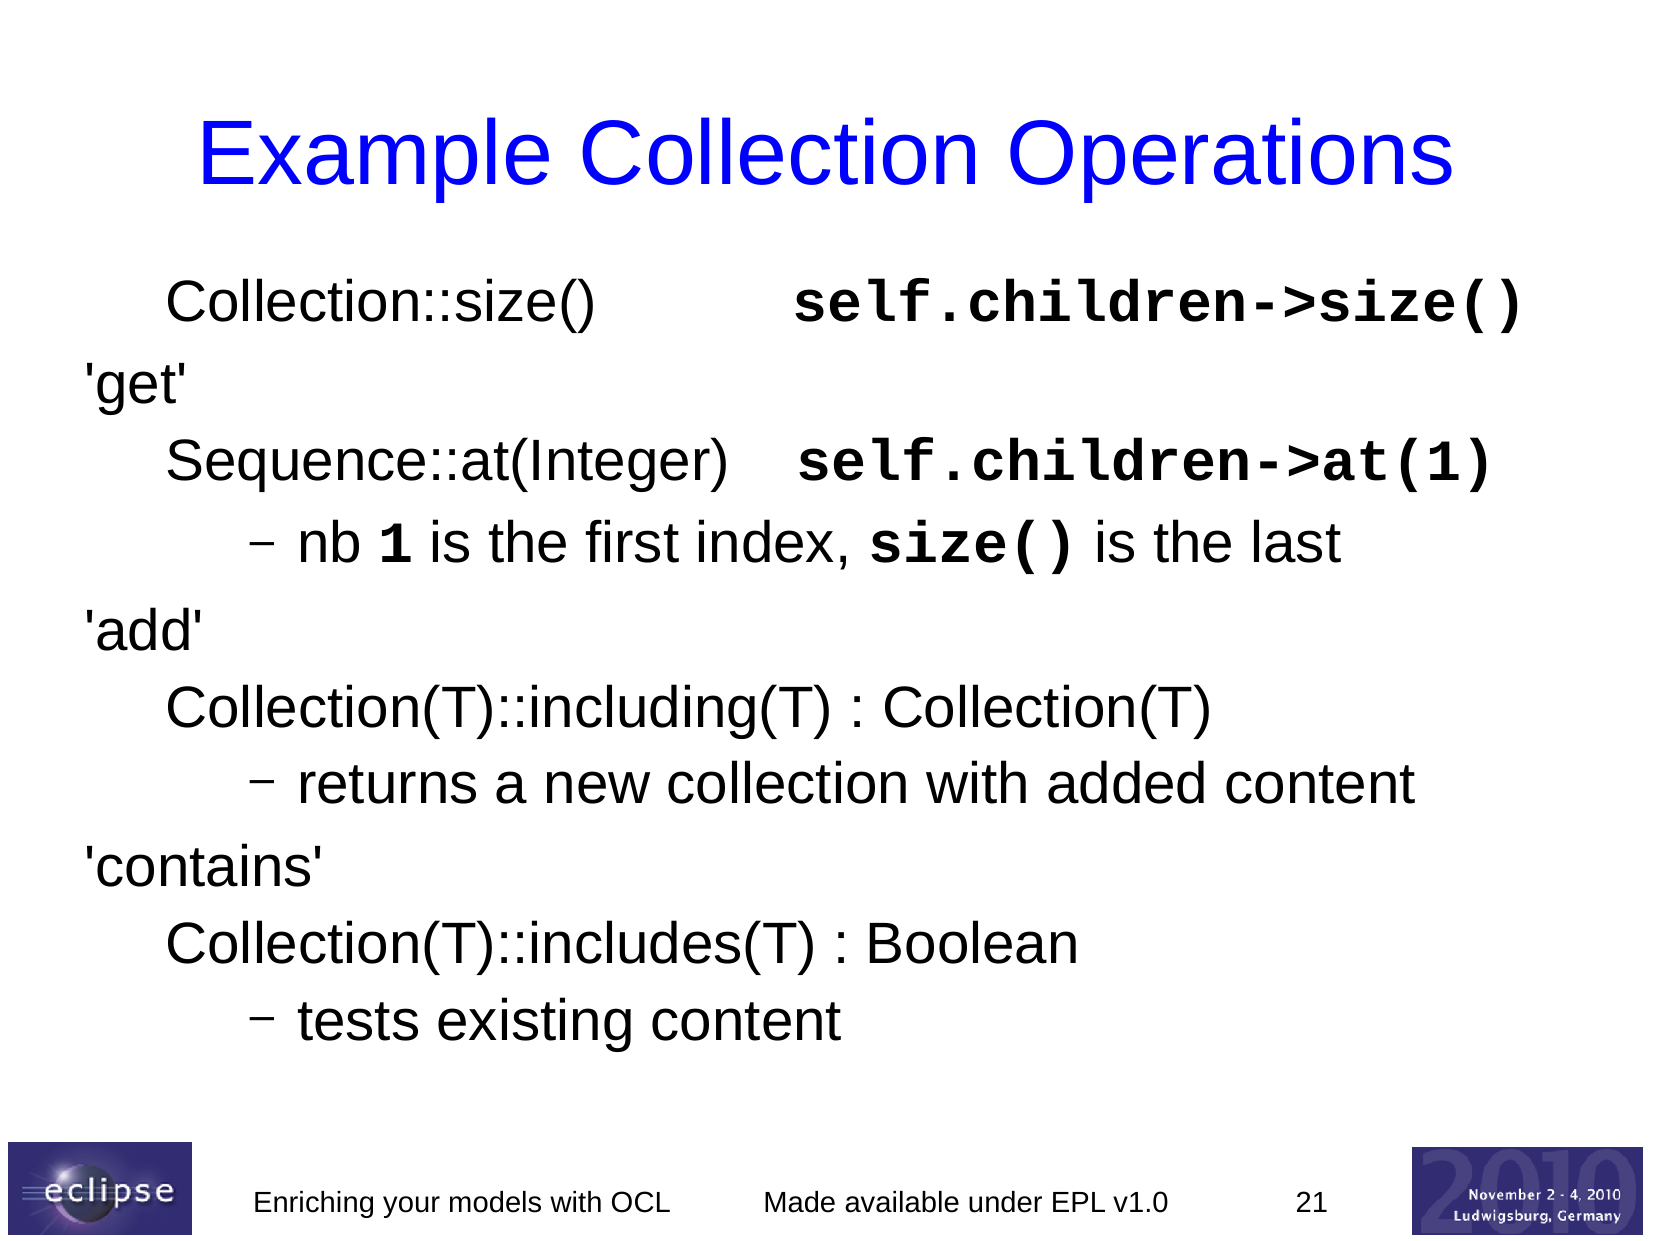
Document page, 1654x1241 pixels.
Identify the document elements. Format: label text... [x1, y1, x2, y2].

list Collection::size() self.children->size() 'get' Sequence::at(Integer) self.children->at(1) nb 1 is the first index, size() is the last 'add' Collection(T)::including(T) : Collection(T) returns a new collection with added content 'contains' Collection(T)::includes(T) : Boolean tests existing content [84, 268, 1573, 1143]
title Example Collection Operations [82, 49, 1571, 257]
picture [1412, 1147, 1643, 1235]
picture [8, 1142, 192, 1235]
